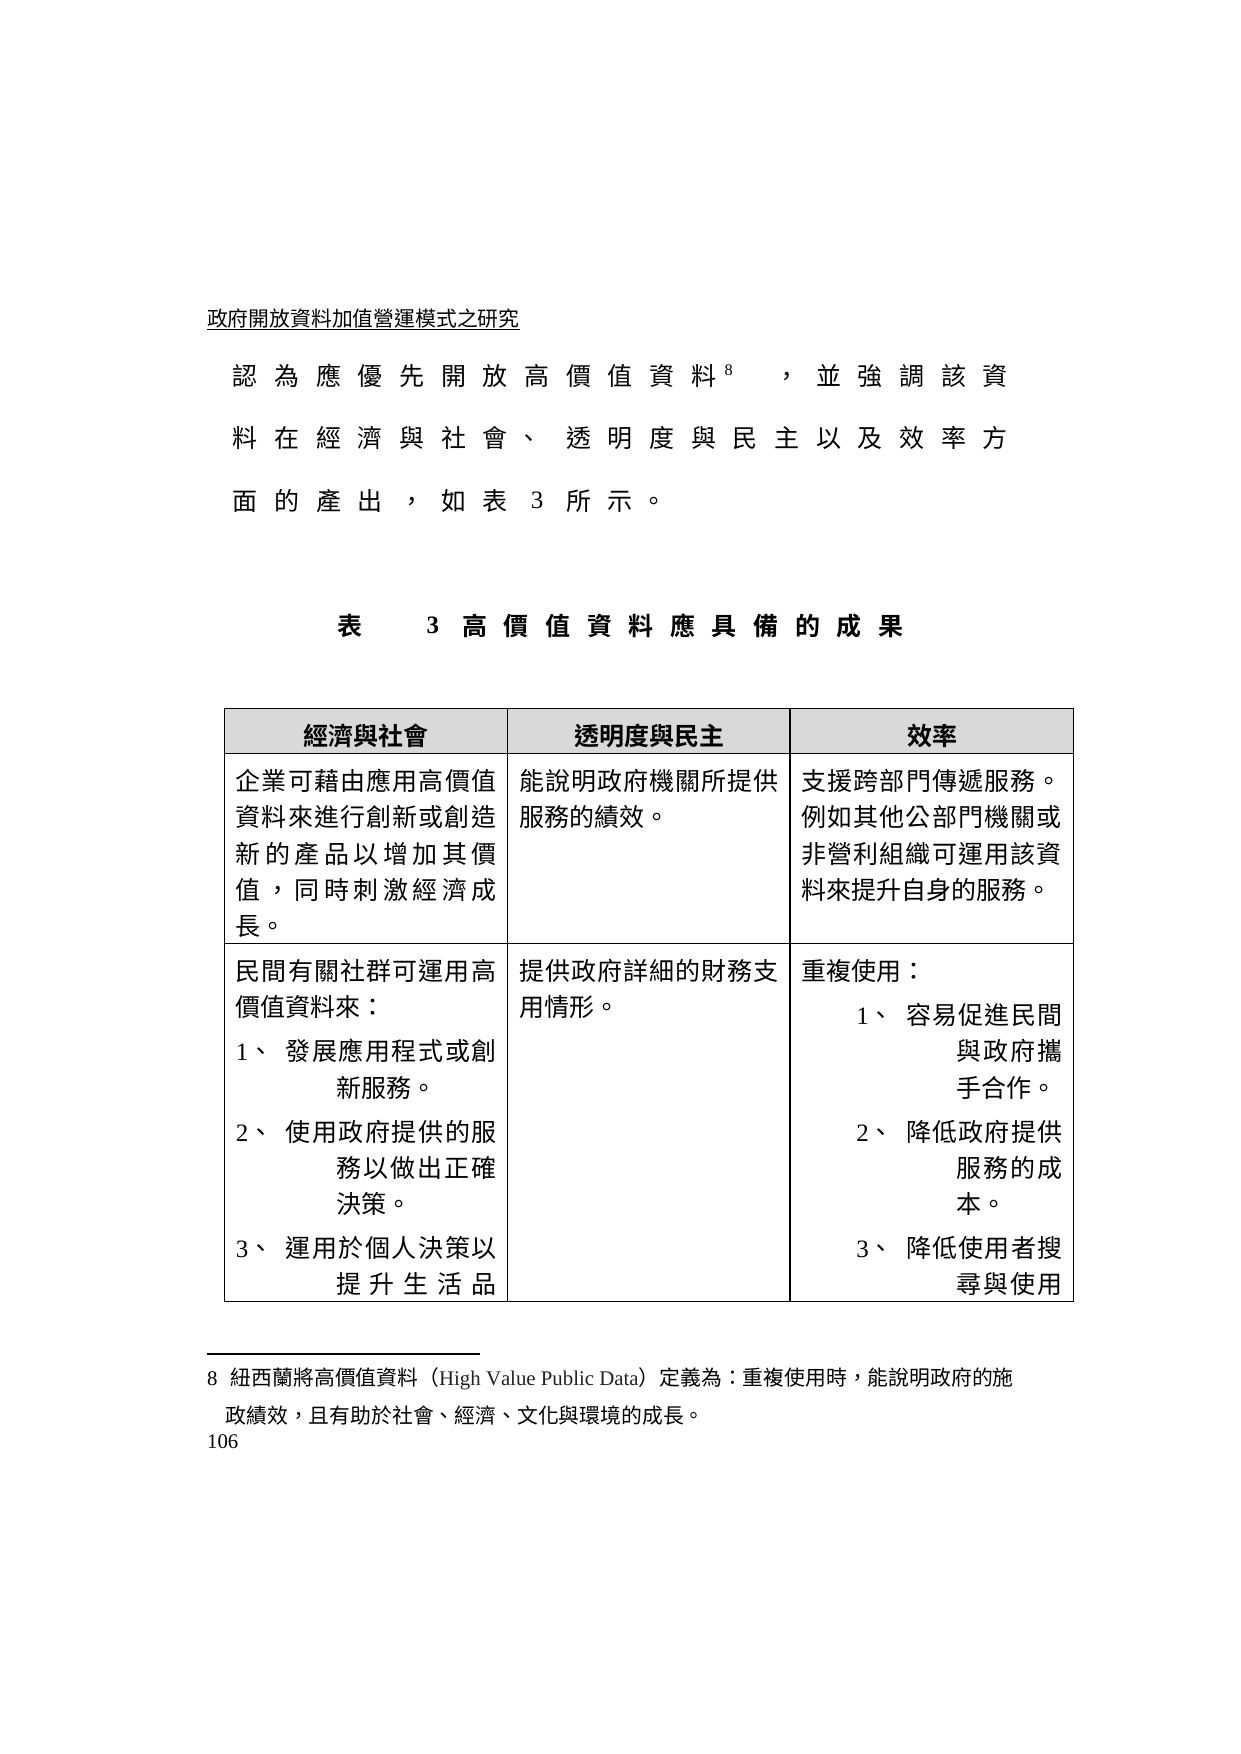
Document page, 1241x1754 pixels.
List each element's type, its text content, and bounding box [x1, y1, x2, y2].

table_cell 提供政府詳細的財務支用情形。 [508, 944, 789, 1301]
table_cell 支援跨部門傳遞服務。例如其他公部門機關或非營利組織可運用該資料來提升自身的服務。 [791, 754, 1073, 943]
table_header 經濟與社會 [225, 709, 507, 753]
text 表 3高價值資料應具備的成果 [224, 583, 1016, 645]
table_header 效率 [791, 709, 1073, 753]
table_cell 能說明政府機關所提供服務的績效。 [508, 754, 789, 943]
table_cell 民間有關社群可運用高價值資料來： 發展應用程式或創新服務。 使用政府提供的服務以做出正確決策。 運用於個人決策以提升生活品質。 [225, 944, 507, 1301]
table_header 透明度與民主 [508, 709, 789, 753]
table_cell 重複使用： 容易促進民間與政府攜手合作。 降低政府提供服務的成本。 降低使用者搜尋與使用 [791, 944, 1073, 1301]
table_cell 企業可藉由應用高價值資料來進行創新或創造新的產品以增加其價值，同時刺激經濟成長。 [225, 754, 507, 943]
text 紐西蘭將高價值資料（High Value Public Data）定義為：重複使用時，能說明政府的施政績效，且有助於社會、經濟、文化與環境的成長。 [207, 1354, 1033, 1429]
text 認為應優先開放高價值資料，並強調該資料在經濟與社會、透明度與民主以及效率方面的產出，如表3所示。 [224, 333, 1016, 520]
